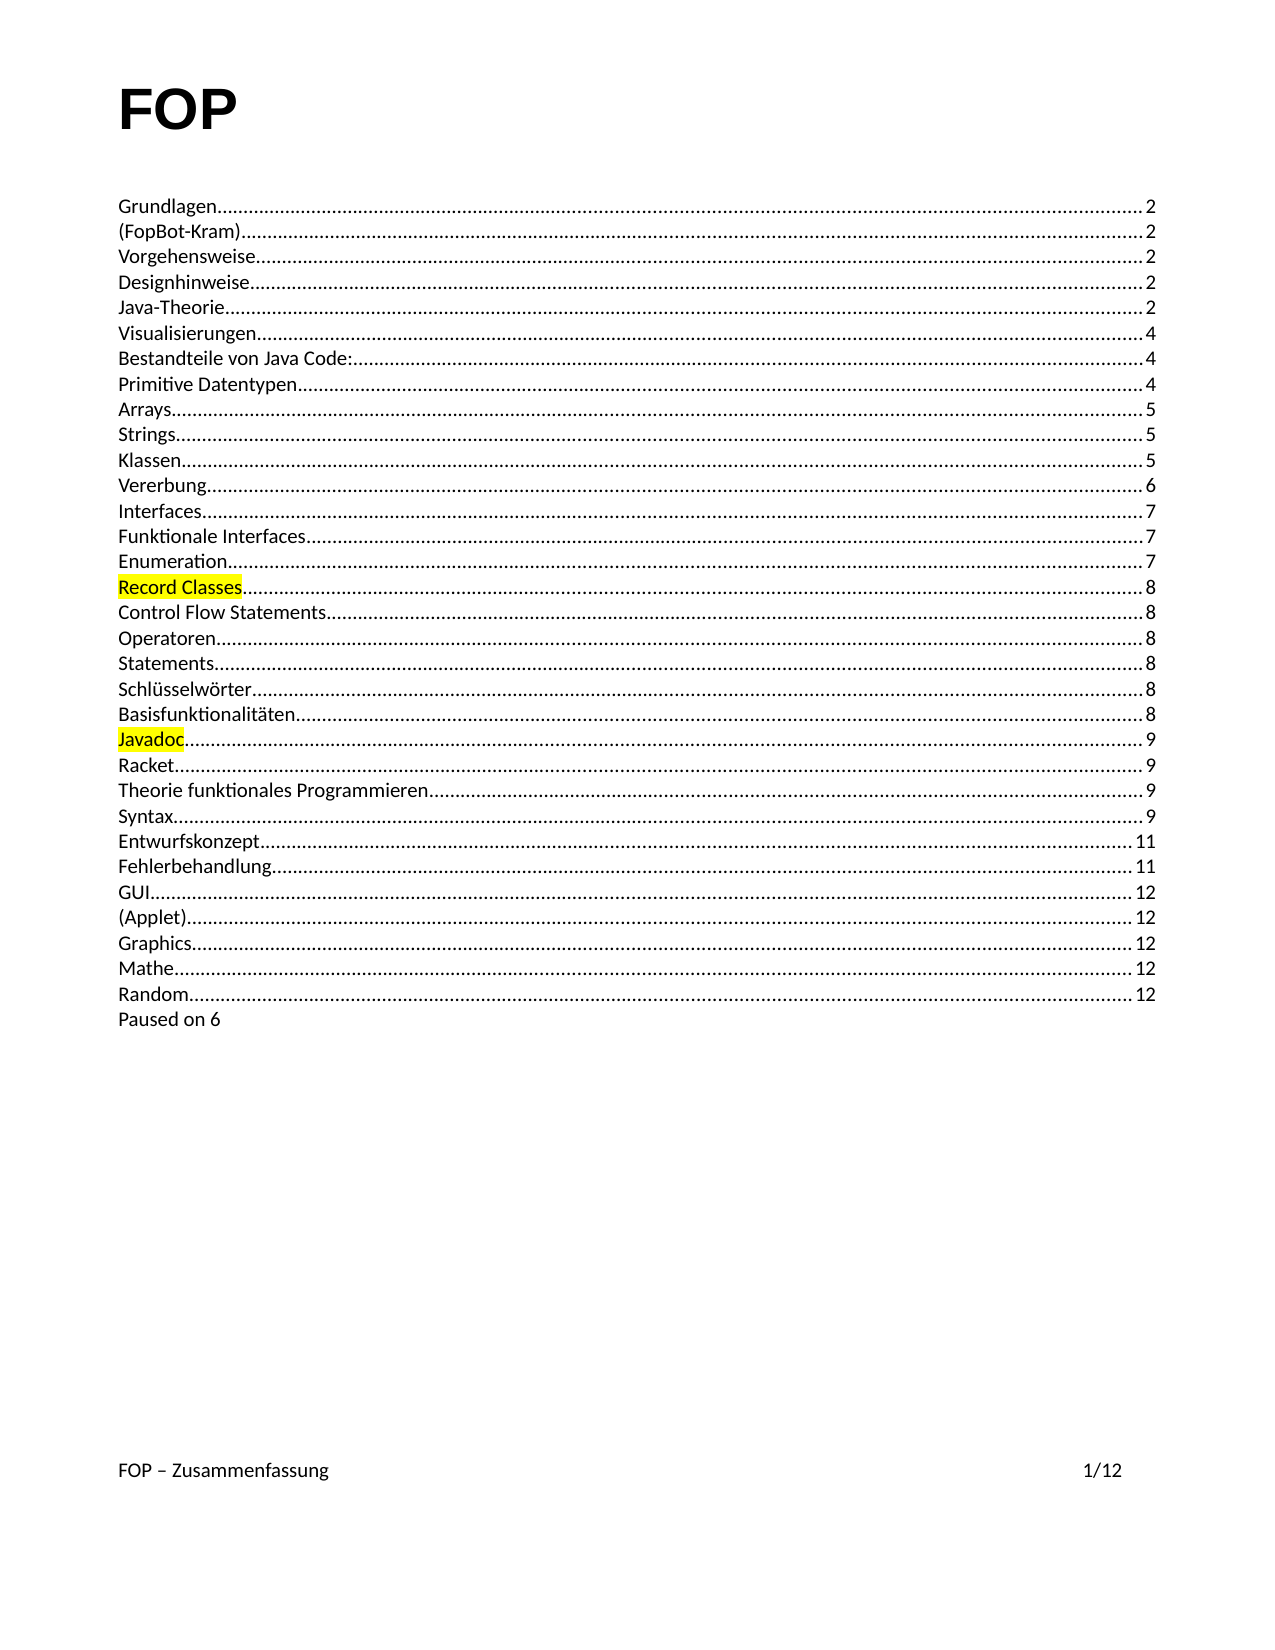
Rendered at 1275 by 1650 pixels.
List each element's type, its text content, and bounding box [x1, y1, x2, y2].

text Control Flow Statements 8 [118, 599, 1157, 625]
text Record Classes 8 [118, 574, 1157, 599]
text Enumeration 7 [118, 549, 1157, 574]
text Strings 5 [118, 422, 1157, 447]
text Interfaces 7 [118, 498, 1157, 523]
text Arrays 5 [118, 396, 1157, 422]
text Klassen 5 [118, 447, 1157, 472]
text FOP [118, 75, 1157, 142]
text Statements 8 [118, 650, 1157, 676]
text Basisfunktionalitäten 8 [118, 701, 1157, 727]
text Bestandteile von Java Code: 4 [118, 345, 1157, 371]
text Entwurfskonzept 11 [118, 828, 1157, 854]
text Operatoren 8 [118, 625, 1157, 650]
text Racket 9 [118, 752, 1157, 777]
text Paused on 6 [118, 1006, 1157, 1032]
text Vorgehensweise 2 [118, 244, 1157, 269]
text Designhinweise 2 [118, 269, 1157, 294]
text GUI 12 [118, 879, 1157, 904]
text Javadoc 9 [118, 727, 1157, 752]
text (Applet) 12 [118, 904, 1157, 930]
text Vererbung 6 [118, 472, 1157, 498]
text (FopBot-Kram) 2 [118, 218, 1157, 244]
text Mathe 12 [118, 955, 1157, 981]
text Grundlagen 2 [118, 193, 1157, 218]
text Funktionale Interfaces 7 [118, 523, 1157, 549]
text Fehlerbehandlung 11 [118, 854, 1157, 879]
text Java-Theorie 2 [118, 294, 1157, 320]
text Theorie funktionales Programmieren 9 [118, 777, 1157, 803]
text Primitive Datentypen 4 [118, 371, 1157, 396]
text Graphics 12 [118, 930, 1157, 955]
text Random 12 [118, 981, 1157, 1006]
text Syntax 9 [118, 803, 1157, 828]
text Schlüsselwörter 8 [118, 676, 1157, 701]
text Visualisierungen 4 [118, 320, 1157, 345]
